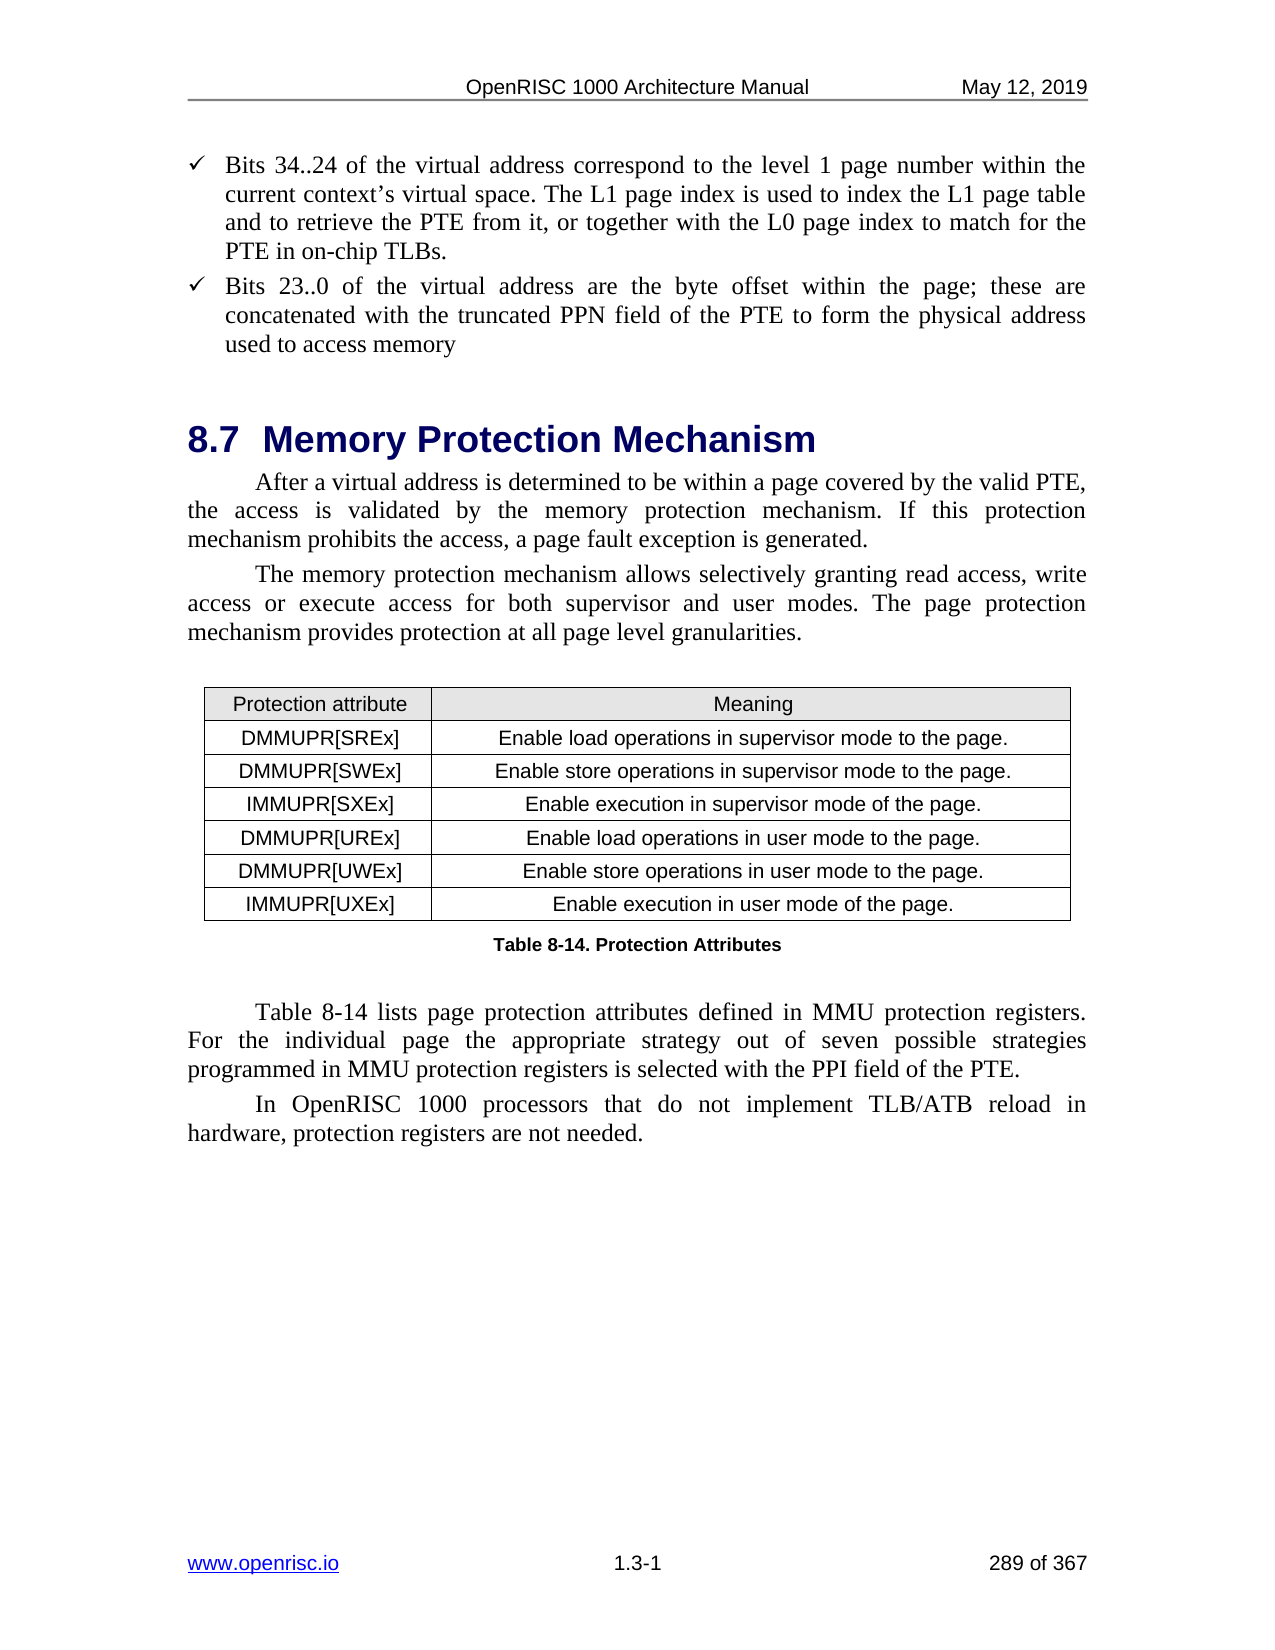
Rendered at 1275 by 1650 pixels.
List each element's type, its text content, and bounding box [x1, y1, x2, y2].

table_cell DMMUPR[SREx] [205, 721, 431, 753]
table_cell Enable execution in user mode of the page. [432, 888, 1070, 920]
list Bits 23..0 of the virtual address are the byte offset within the page; these are concatenated with the truncated PPN field of the PTE to form the physical address used to access memory [187, 271, 1087, 357]
subtitle Memory Protection Mechanism [187, 417, 1087, 461]
text Table 8-14. Protection Attributes [187, 934, 1087, 955]
text After a virtual address is determined to be within a page covered by the valid PTE, the access is validated by the memory protection mechanism. If this protection mechanism prohibits the access, a page fault exception is generated. [187, 467, 1087, 553]
table_cell IMMUPR[UXEx] [205, 888, 431, 920]
table_cell DMMUPR[UWEx] [205, 855, 431, 887]
table_cell Enable load operations in supervisor mode to the page. [432, 721, 1070, 753]
table_cell Enable store operations in supervisor mode to the page. [432, 755, 1070, 787]
table_header Meaning [432, 688, 1070, 720]
text Table 8-14 lists page protection attributes defined in MMU protection registers. For the individual page the appropriate strategy out of seven possible strategies programmed in MMU protection registers is selected with the PPI field of the PTE. [187, 997, 1087, 1083]
table_cell IMMUPR[SXEx] [205, 788, 431, 820]
table_cell Enable store operations in user mode to the page. [432, 855, 1070, 887]
text The memory protection mechanism allows selectively granting read access, write access or execute access for both supervisor and user modes. The page protection mechanism provides protection at all page level granularities. [187, 559, 1087, 646]
list Bits 34..24 of the virtual address correspond to the level 1 page number within the current context’s virtual space. The L1 page index is used to index the L1 page table and to retrieve the PTE from it, or together with the L0 page index to match for the PTE in on-chip TLBs. [187, 150, 1087, 265]
text In OpenRISC 1000 processors that do not implement TLB/ATB reload in hardware, protection registers are not needed. [187, 1089, 1087, 1147]
table_header Protection attribute [205, 688, 431, 720]
table_cell DMMUPR[SWEx] [205, 755, 431, 787]
table_cell DMMUPR[UREx] [205, 821, 431, 853]
table_cell Enable load operations in user mode to the page. [432, 821, 1070, 853]
table_cell Enable execution in supervisor mode of the page. [432, 788, 1070, 820]
